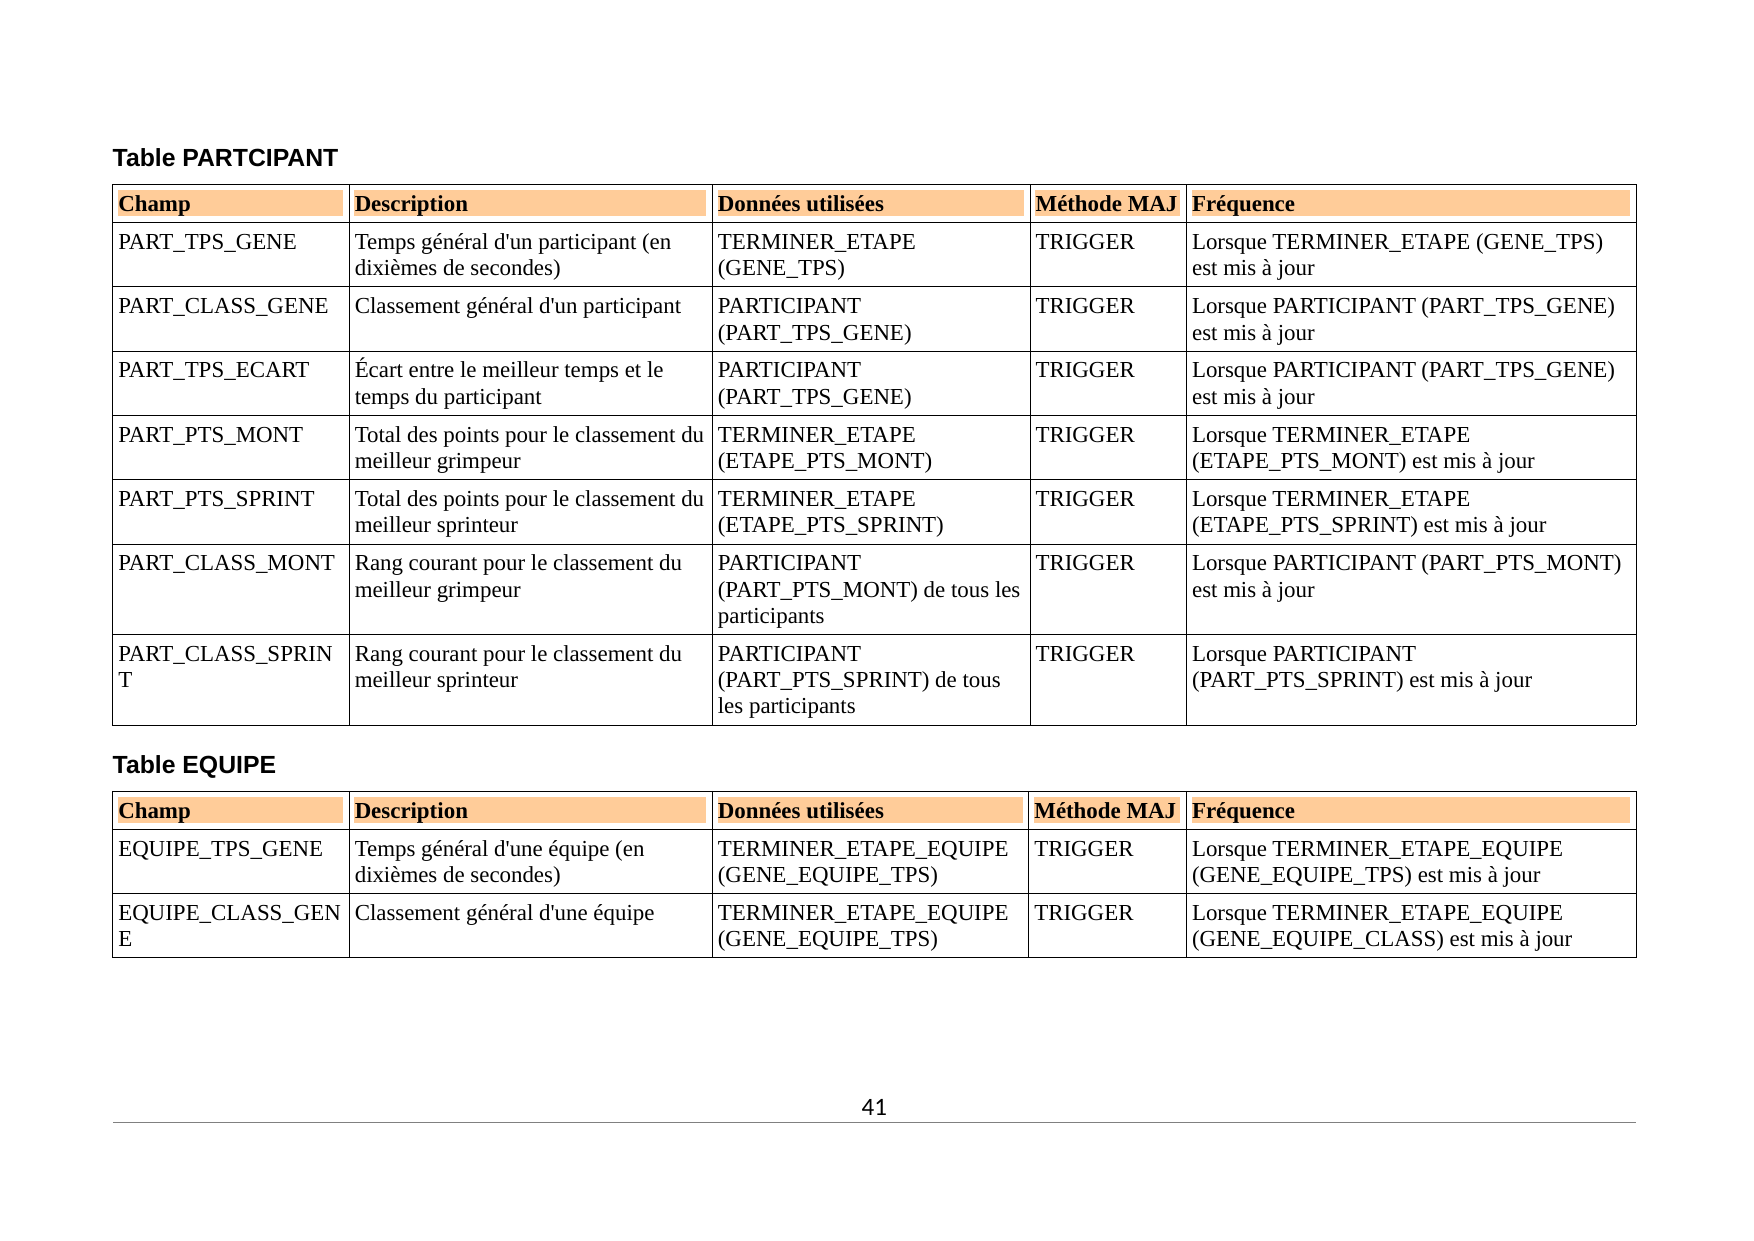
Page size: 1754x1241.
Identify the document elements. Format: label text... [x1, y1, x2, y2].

table_cell TRIGGER [1031, 545, 1186, 634]
table_cell Lorsque PARTICIPANT (PART_TPS_GENE) est mis à jour [1187, 287, 1636, 351]
table_header Méthode MAJ [1029, 792, 1186, 829]
table_cell PART_PTS_SPRINT [113, 480, 349, 543]
table_cell PART_TPS_GENE [113, 223, 349, 286]
table_cell Lorsque TERMINER_ETAPE (ETAPE_PTS_MONT) est mis à jour [1187, 416, 1636, 479]
table_cell Lorsque TERMINER_ETAPE (GENE_TPS) est mis à jour [1187, 223, 1636, 286]
table_cell Lorsque TERMINER_ETAPE_EQUIPE (GENE_EQUIPE_TPS) est mis à jour [1187, 830, 1636, 893]
table_header Description [350, 185, 712, 222]
table_cell Lorsque TERMINER_ETAPE (ETAPE_PTS_SPRINT) est mis à jour [1187, 480, 1636, 543]
table_cell TERMINER_ETAPE (ETAPE_PTS_SPRINT) [713, 480, 1030, 543]
table_cell TERMINER_ETAPE_EQUIPE (GENE_EQUIPE_TPS) [713, 830, 1028, 893]
table_header Méthode MAJ [1031, 185, 1186, 222]
table_header Champ [113, 185, 349, 222]
table_cell Lorsque PARTICIPANT (PART_PTS_SPRINT) est mis à jour [1187, 635, 1636, 725]
subtitle Table EQUIPE [112, 750, 1636, 778]
table_cell TERMINER_ETAPE (GENE_TPS) [713, 223, 1030, 286]
table_header Données utilisées [713, 185, 1030, 222]
table_cell PART_TPS_ECART [113, 352, 349, 415]
table_cell EQUIPE_CLASS_GENE [113, 894, 349, 957]
table_cell PART_CLASS_GENE [113, 287, 349, 351]
table_cell PARTICIPANT (PART_TPS_GENE) [713, 352, 1030, 415]
table_cell Écart entre le meilleur temps et le temps du participant [350, 352, 712, 415]
table_cell PART_CLASS_SPRINT [113, 635, 349, 725]
table_header Données utilisées [713, 792, 1028, 829]
table_cell Lorsque TERMINER_ETAPE_EQUIPE (GENE_EQUIPE_CLASS) est mis à jour [1187, 894, 1636, 957]
table_cell Lorsque PARTICIPANT (PART_PTS_MONT) est mis à jour [1187, 545, 1636, 634]
table_cell TRIGGER [1031, 480, 1186, 543]
subtitle Table PARTCIPANT [112, 143, 1636, 172]
table_cell Rang courant pour le classement du meilleur sprinteur [350, 635, 712, 725]
table_cell TERMINER_ETAPE (ETAPE_PTS_MONT) [713, 416, 1030, 479]
table_cell Classement général d'une équipe [350, 894, 712, 957]
table_cell TRIGGER [1031, 287, 1186, 351]
table_cell PARTICIPANT (PART_PTS_SPRINT) de tous les participants [713, 635, 1030, 725]
table_cell TRIGGER [1029, 894, 1186, 957]
table_cell PART_PTS_MONT [113, 416, 349, 479]
table_cell TRIGGER [1031, 416, 1186, 479]
table_cell PARTICIPANT (PART_TPS_GENE) [713, 287, 1030, 351]
table_cell Total des points pour le classement du meilleur grimpeur [350, 416, 712, 479]
table_cell Temps général d'une équipe (en dixièmes de secondes) [350, 830, 712, 893]
table_cell Temps général d'un participant (en dixièmes de secondes) [350, 223, 712, 286]
table_cell EQUIPE_TPS_GENE [113, 830, 349, 893]
table_cell Rang courant pour le classement du meilleur grimpeur [350, 545, 712, 634]
table_cell PARTICIPANT (PART_PTS_MONT) de tous les participants [713, 545, 1030, 634]
table_header Fréquence [1187, 792, 1636, 829]
table_cell Lorsque PARTICIPANT (PART_TPS_GENE) est mis à jour [1187, 352, 1636, 415]
table_cell PART_CLASS_MONT [113, 545, 349, 634]
table_cell TRIGGER [1031, 223, 1186, 286]
table_header Description [350, 792, 712, 829]
table_cell Classement général d'un participant [350, 287, 712, 351]
table_cell TRIGGER [1029, 830, 1186, 893]
table_header Fréquence [1187, 185, 1636, 222]
table_cell Total des points pour le classement du meilleur sprinteur [350, 480, 712, 543]
table_cell TERMINER_ETAPE_EQUIPE (GENE_EQUIPE_TPS) [713, 894, 1028, 957]
table_cell TRIGGER [1031, 352, 1186, 415]
table_header Champ [113, 792, 349, 829]
table_cell TRIGGER [1031, 635, 1186, 725]
